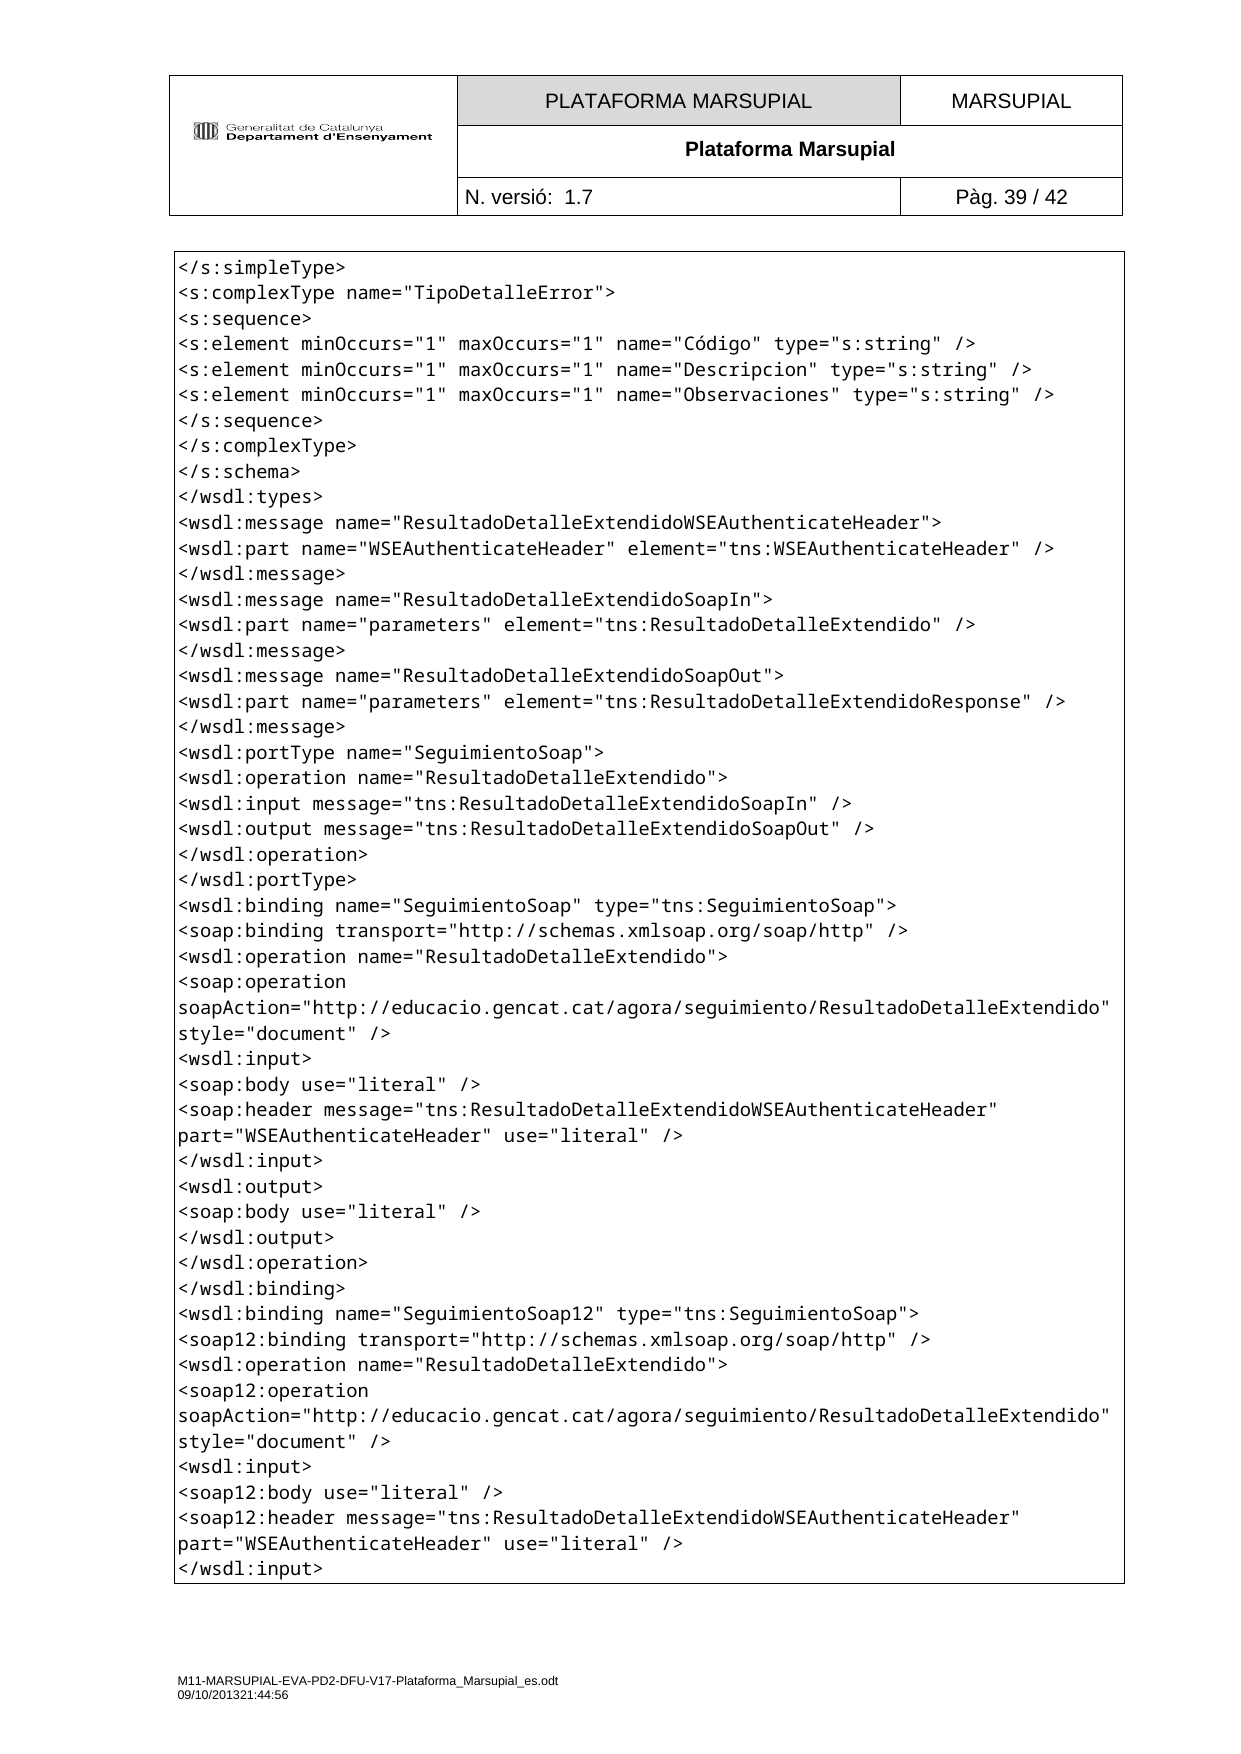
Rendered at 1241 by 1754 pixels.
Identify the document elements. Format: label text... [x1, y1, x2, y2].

text </wsdl:input> [177, 1147, 1122, 1173]
text <soap12:body use="literal" /> [177, 1479, 1122, 1505]
text <wsdl:input> [177, 1045, 1122, 1071]
text <soap:body use="literal" /> [177, 1071, 1122, 1096]
text <wsdl:part name="parameters" element="tns:ResultadoDetalleExtendidoResponse" /> [177, 688, 1122, 713]
text <soap:header message="tns:ResultadoDetalleExtendidoWSEAuthenticateHeader" part="WSEAuthenticateHeader" use="literal" /> [177, 1096, 1122, 1147]
text <soap12:header message="tns:ResultadoDetalleExtendidoWSEAuthenticateHeader" part="WSEAuthenticateHeader" use="literal" /> [177, 1505, 1122, 1553]
text </wsdl:message> [177, 560, 1122, 586]
text </wsdl:operation> [177, 1249, 1122, 1275]
text </s:schema> [177, 458, 1122, 484]
text </s:simpleType> [175, 252, 1124, 280]
text <soap:operation soapAction="http://educacio.gencat.cat/agora/seguimiento/ResultadoDetalleExtendido" style="document" /> [177, 969, 1122, 1045]
text <wsdl:operation name="ResultadoDetalleExtendido"> [177, 1352, 1122, 1377]
text <wsdl:part name="WSEAuthenticateHeader" element="tns:WSEAuthenticateHeader" /> [177, 535, 1122, 560]
text <wsdl:binding name="SeguimientoSoap12" type="tns:SeguimientoSoap"> [177, 1301, 1122, 1326]
text </wsdl:message> [177, 637, 1122, 662]
text </wsdl:message> [177, 713, 1122, 739]
text <s:element minOccurs="1" maxOccurs="1" name="Código" type="s:string" /> [177, 331, 1122, 356]
text </wsdl:output> [177, 1224, 1122, 1249]
text <soap:binding transport="http://schemas.xmlsoap.org/soap/http" /> [177, 918, 1122, 943]
text <wsdl:input message="tns:ResultadoDetalleExtendidoSoapIn" /> [177, 790, 1122, 816]
text <wsdl:message name="ResultadoDetalleExtendidoSoapIn"> [177, 586, 1122, 611]
text </s:sequence> [177, 407, 1122, 433]
text <wsdl:input> [177, 1454, 1122, 1479]
text <soap:body use="literal" /> [177, 1198, 1122, 1224]
text </wsdl:operation> [177, 841, 1122, 867]
text <s:sequence> [177, 305, 1122, 331]
text <soap12:binding transport="http://schemas.xmlsoap.org/soap/http" /> [177, 1326, 1122, 1352]
text <wsdl:operation name="ResultadoDetalleExtendido"> [177, 764, 1122, 790]
text <wsdl:message name="ResultadoDetalleExtendidoWSEAuthenticateHeader"> [177, 509, 1122, 535]
text </wsdl:binding> [177, 1275, 1122, 1301]
text <wsdl:part name="parameters" element="tns:ResultadoDetalleExtendido" /> [177, 611, 1122, 637]
text <wsdl:operation name="ResultadoDetalleExtendido"> [177, 943, 1122, 969]
text </wsdl:types> [177, 484, 1122, 509]
text </s:complexType> [177, 433, 1122, 458]
text <s:element minOccurs="1" maxOccurs="1" name="Observaciones" type="s:string" /> [177, 382, 1122, 407]
text <wsdl:binding name="SeguimientoSoap" type="tns:SeguimientoSoap"> [177, 892, 1122, 918]
text </wsdl:input> [175, 1553, 1124, 1583]
text <wsdl:portType name="SeguimientoSoap"> [177, 739, 1122, 764]
text <s:element minOccurs="1" maxOccurs="1" name="Descripcion" type="s:string" /> [177, 356, 1122, 382]
text <wsdl:output> [177, 1173, 1122, 1198]
text <wsdl:message name="ResultadoDetalleExtendidoSoapOut"> [177, 662, 1122, 688]
text <s:complexType name="TipoDetalleError"> [177, 280, 1122, 305]
text </wsdl:portType> [177, 867, 1122, 892]
text <soap12:operation soapAction="http://educacio.gencat.cat/agora/seguimiento/ResultadoDetalleExtendido" style="document" /> [177, 1377, 1122, 1454]
text <wsdl:output message="tns:ResultadoDetalleExtendidoSoapOut" /> [177, 816, 1122, 841]
